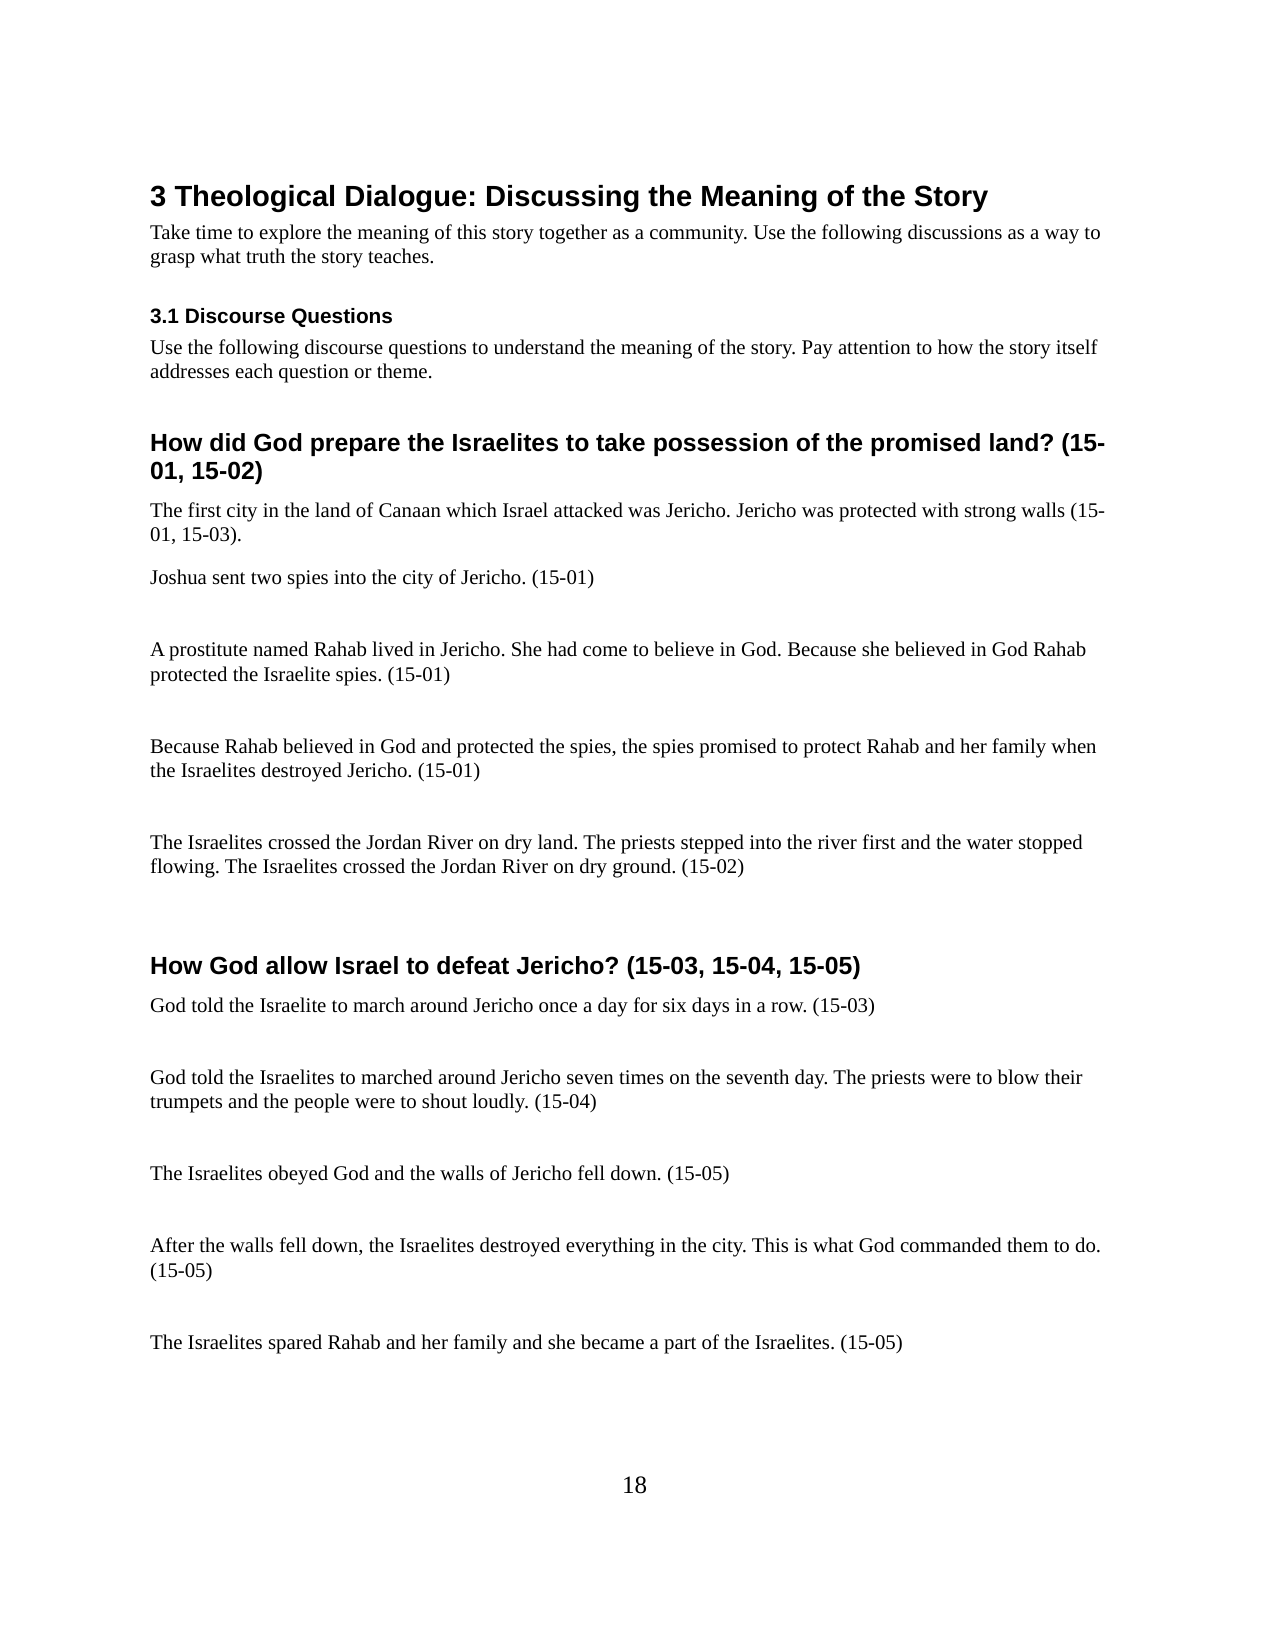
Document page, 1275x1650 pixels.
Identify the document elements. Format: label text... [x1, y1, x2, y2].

subtitle How did God prepare the Israelites to take possession of the promised land? (15-01, 15-02) [150, 428, 1125, 485]
text Take time to explore the meaning of this story together as a community. Use the following discussions as a way to grasp what truth the story teaches. [150, 220, 1125, 268]
text The Israelites spared Rahab and her family and she became a part of the Israelites. (15-05) [150, 1330, 1125, 1354]
text The Israelites crossed the Jordan River on dry land. The priests stepped into the river first and the water stopped flowing. The Israelites crossed the Jordan River on dry ground. (15-02) [150, 830, 1125, 878]
subtitle How God allow Israel to defeat Jericho? (15-03, 15-04, 15-05) [150, 951, 1125, 980]
subtitle 3 Theological Dialogue: Discussing the Meaning of the Story [150, 179, 1125, 212]
text Joshua sent two spies into the city of Jericho. (15-01) [150, 565, 1125, 589]
text After the walls fell down, the Israelites destroyed everything in the city. This is what God commanded them to do. (15-05) [150, 1233, 1125, 1282]
text Use the following discourse questions to understand the meaning of the story. Pay attention to how the story itself addresses each question or theme. [150, 335, 1125, 383]
text God told the Israelites to marched around Jericho seven times on the seventh day. The priests were to blow their trumpets and the people were to shout loudly. (15-04) [150, 1065, 1125, 1113]
subtitle 3.1 Discourse Questions [150, 304, 1125, 328]
text The Israelites obeyed God and the walls of Jericho fell down. (15-05) [150, 1161, 1125, 1185]
text Because Rahab believed in God and protected the spies, the spies promised to protect Rahab and her family when the Israelites destroyed Jericho. (15-01) [150, 734, 1125, 782]
text The first city in the land of Canaan which Israel attacked was Jericho. Jericho was protected with strong walls (15-01, 15-03). [150, 497, 1125, 546]
text A prostitute named Rahab lived in Jericho. She had come to believe in God. Because she believed in God Rahab protected the Israelite spies. (15-01) [150, 637, 1125, 686]
text God told the Israelite to march around Jericho once a day for six days in a row. (15-03) [150, 992, 1125, 1017]
